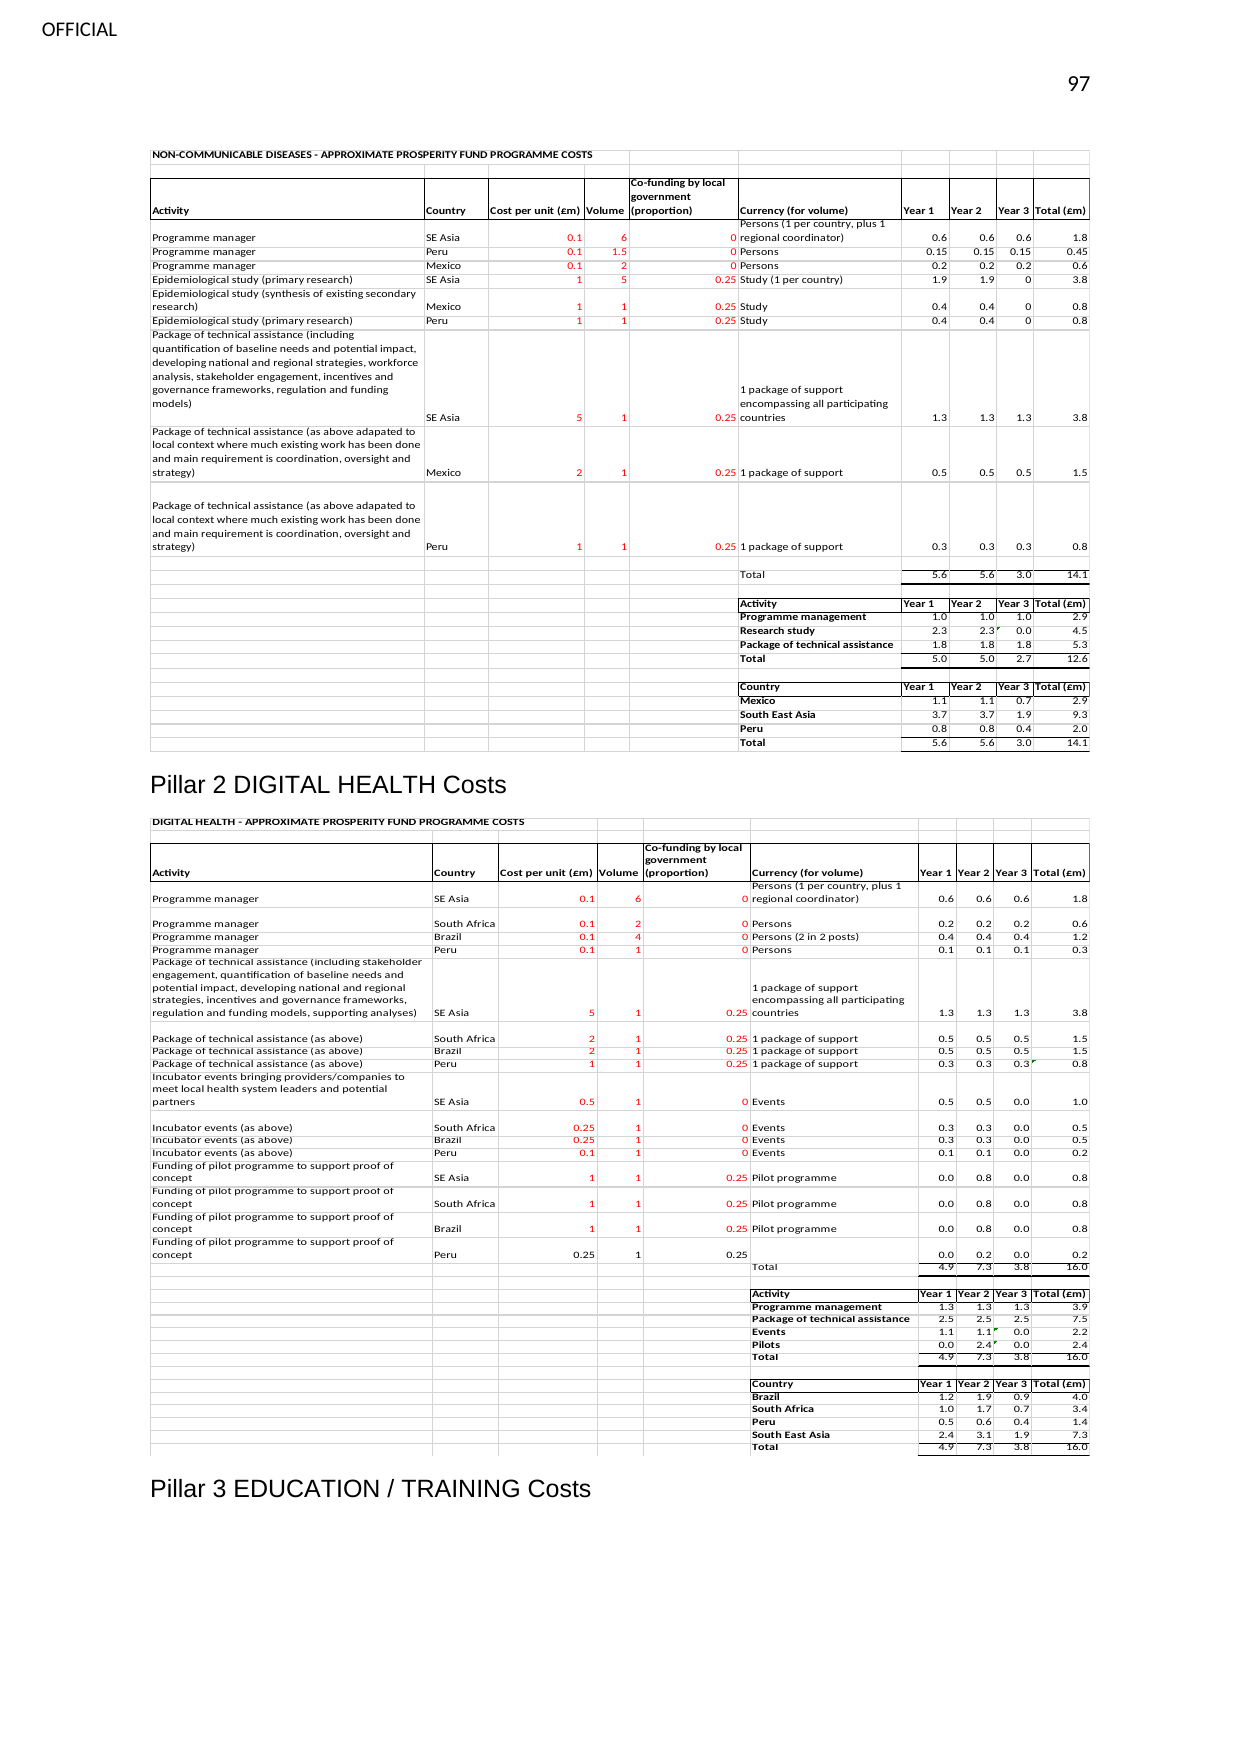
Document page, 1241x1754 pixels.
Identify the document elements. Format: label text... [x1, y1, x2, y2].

text Pillar 2 DIGITAL HEALTH Costs [150, 771, 1090, 799]
text Pillar 3 EDUCATION / TRAINING Costs [150, 1475, 1090, 1503]
